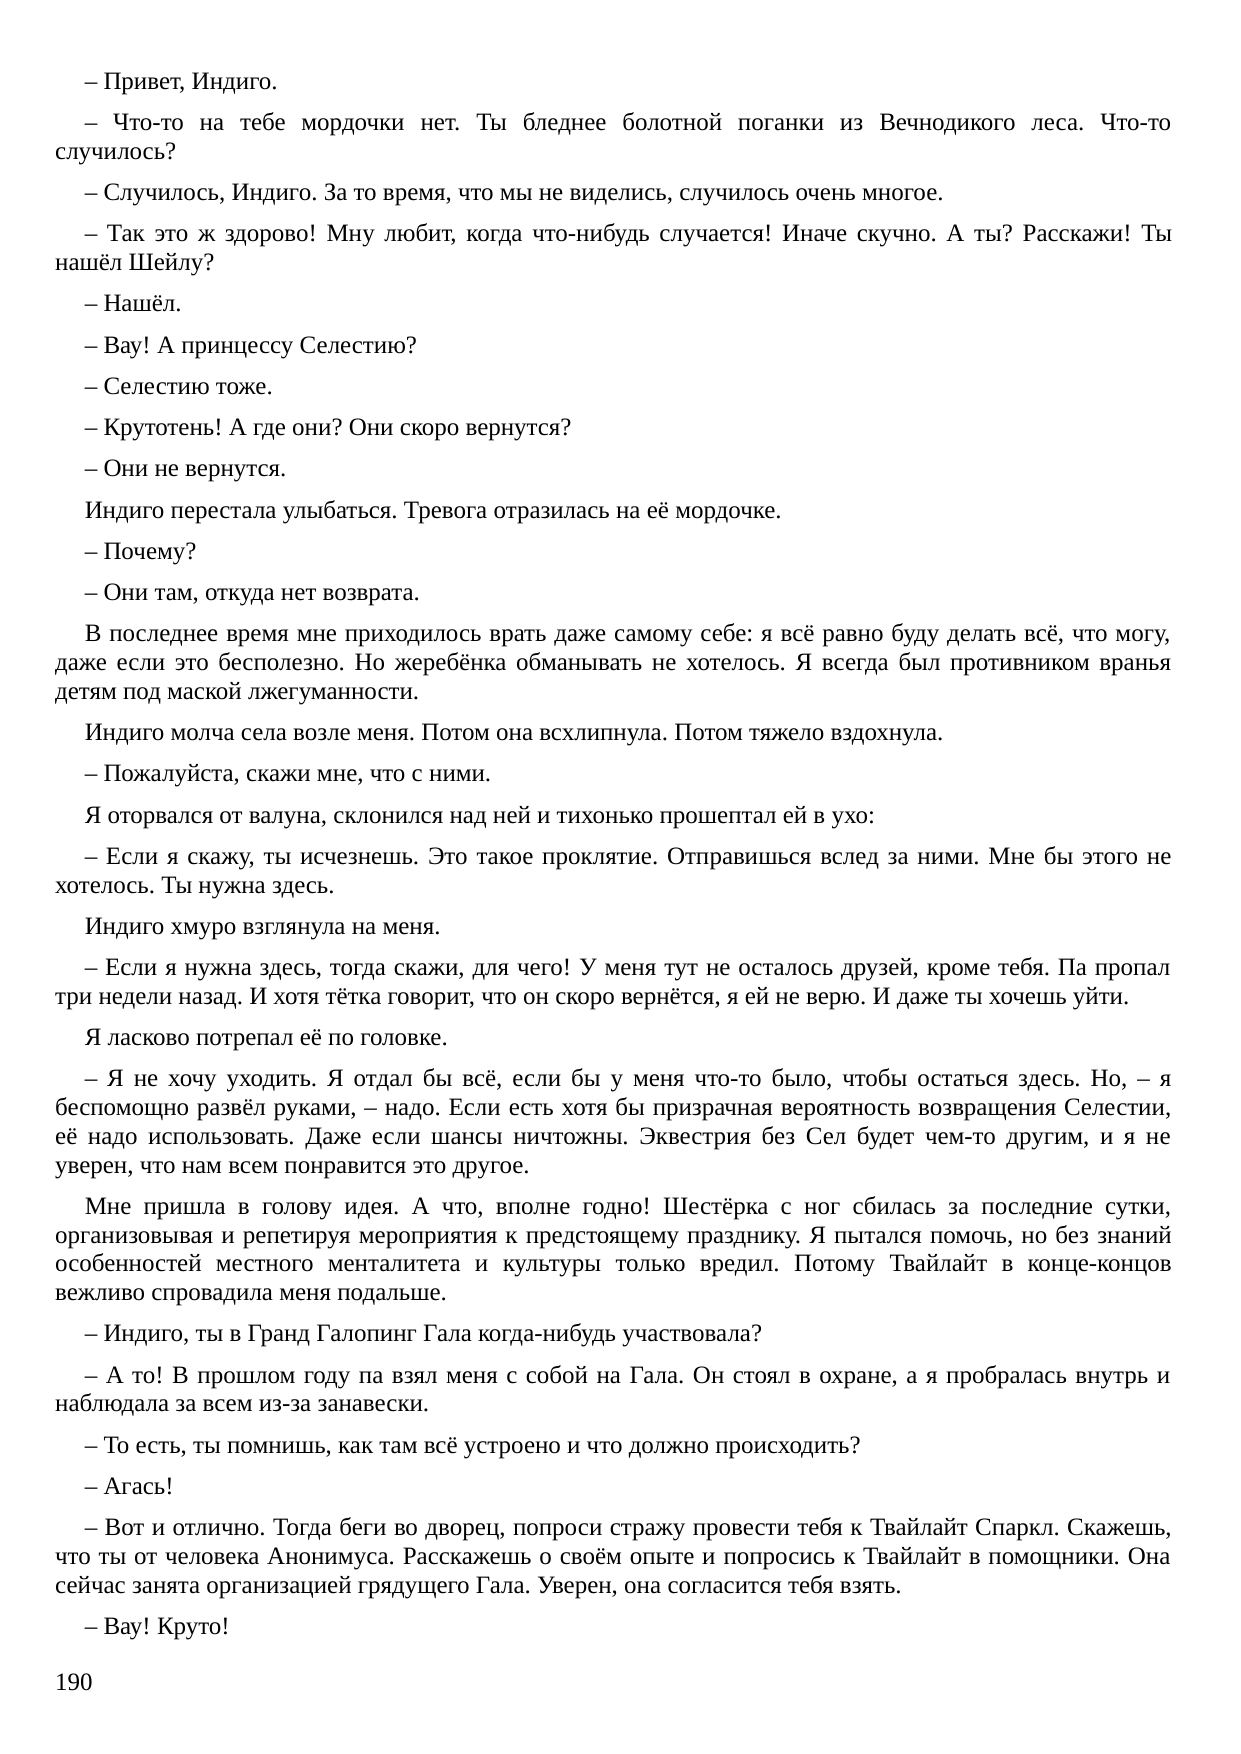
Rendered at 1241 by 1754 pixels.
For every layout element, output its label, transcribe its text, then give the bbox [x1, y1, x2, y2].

text Мне пришла в голову идея. А что, вполне годно! Шестёрка с ног сбилась за последние сутки, организовывая и репетируя мероприятия к предстоящему празднику. Я пытался помочь, но без знаний особенностей местного менталитета и культуры только вредил. Потому Твайлайт в конце-концов вежливо спровадила меня подальше. [55, 1191, 1173, 1306]
text Индиго молча села возле меня. Потом она всхлипнула. Потом тяжело вздохнула. [55, 717, 1173, 746]
text – Вау! Круто! [55, 1611, 1173, 1640]
text – Я не хочу уходить. Я отдал бы всё, если бы у меня что-то было, чтобы остаться здесь. Но, – я беспомощно развёл руками, – надо. Если есть хотя бы призрачная вероятность возвращения Селестии, её надо использовать. Даже если шансы ничтожны. Эквестрия без Сел будет чем-то другим, и я не уверен, что нам всем понравится это другое. [55, 1063, 1173, 1178]
text – Агась! [55, 1471, 1173, 1500]
text – Нашёл. [55, 288, 1173, 317]
text – Они не вернутся. [55, 453, 1173, 482]
text – Крутотень! А где они? Они скоро вернутся? [55, 412, 1173, 441]
text – Почему? [55, 536, 1173, 565]
text Индиго хмуро взглянула на меня. [55, 911, 1173, 940]
text – Что-то на тебе мордочки нет. Ты бледнее болотной поганки из Вечнодикого леса. Что-то случилось? [55, 107, 1173, 165]
text – Индиго, ты в Гранд Галопинг Гала когда-нибудь участвовала? [55, 1318, 1173, 1347]
text – Привет, Индиго. [55, 66, 1173, 95]
text – Если я скажу, ты исчезнешь. Это такое проклятие. Отправишься вслед за ними. Мне бы этого не хотелось. Ты нужна здесь. [55, 841, 1173, 898]
text Я ласково потрепал её по головке. [55, 1022, 1173, 1051]
text – Они там, откуда нет возврата. [55, 577, 1173, 606]
text – Вот и отлично. Тогда беги во дворец, попроси стражу провести тебя к Твайлайт Спаркл. Скажешь, что ты от человека Анонимуса. Расскажешь о своём опыте и попросись к Твайлайт в помощники. Она сейчас занята организацией грядущего Гала. Уверен, она согласится тебя взять. [55, 1512, 1173, 1598]
text – Вау! А принцессу Селестию? [55, 330, 1173, 358]
text В последнее время мне приходилось врать даже самому себе: я всё равно буду делать всё, что могу, даже если это бесполезно. Но жеребёнка обманывать не хотелось. Я всегда был противником вранья детям под маской лжегуманности. [55, 618, 1173, 705]
text – То есть, ты помнишь, как там всё устроено и что должно происходить? [55, 1430, 1173, 1458]
text – Селестию тоже. [55, 371, 1173, 400]
text Я оторвался от валуна, склонился над ней и тихонько прошептал ей в ухо: [55, 800, 1173, 828]
text – Если я нужна здесь, тогда скажи, для чего! У меня тут не осталось друзей, кроме тебя. Па пропал три недели назад. И хотя тётка говорит, что он скоро вернётся, я ей не верю. И даже ты хочешь уйти. [55, 952, 1173, 1010]
text – Так это ж здорово! Мну любит, когда что-нибудь случается! Иначе скучно. А ты? Расскажи! Ты нашёл Шейлу? [55, 218, 1173, 276]
text – Случилось, Индиго. За то время, что мы не виделись, случилось очень многое. [55, 177, 1173, 206]
text Индиго перестала улыбаться. Тревога отразилась на её мордочке. [55, 495, 1173, 523]
text – Пожалуйста, скажи мне, что с ними. [55, 758, 1173, 787]
text – А то! В прошлом году па взял меня с собой на Гала. Он стоял в охране, а я пробралась внутрь и наблюдала за всем из-за занавески. [55, 1360, 1173, 1417]
